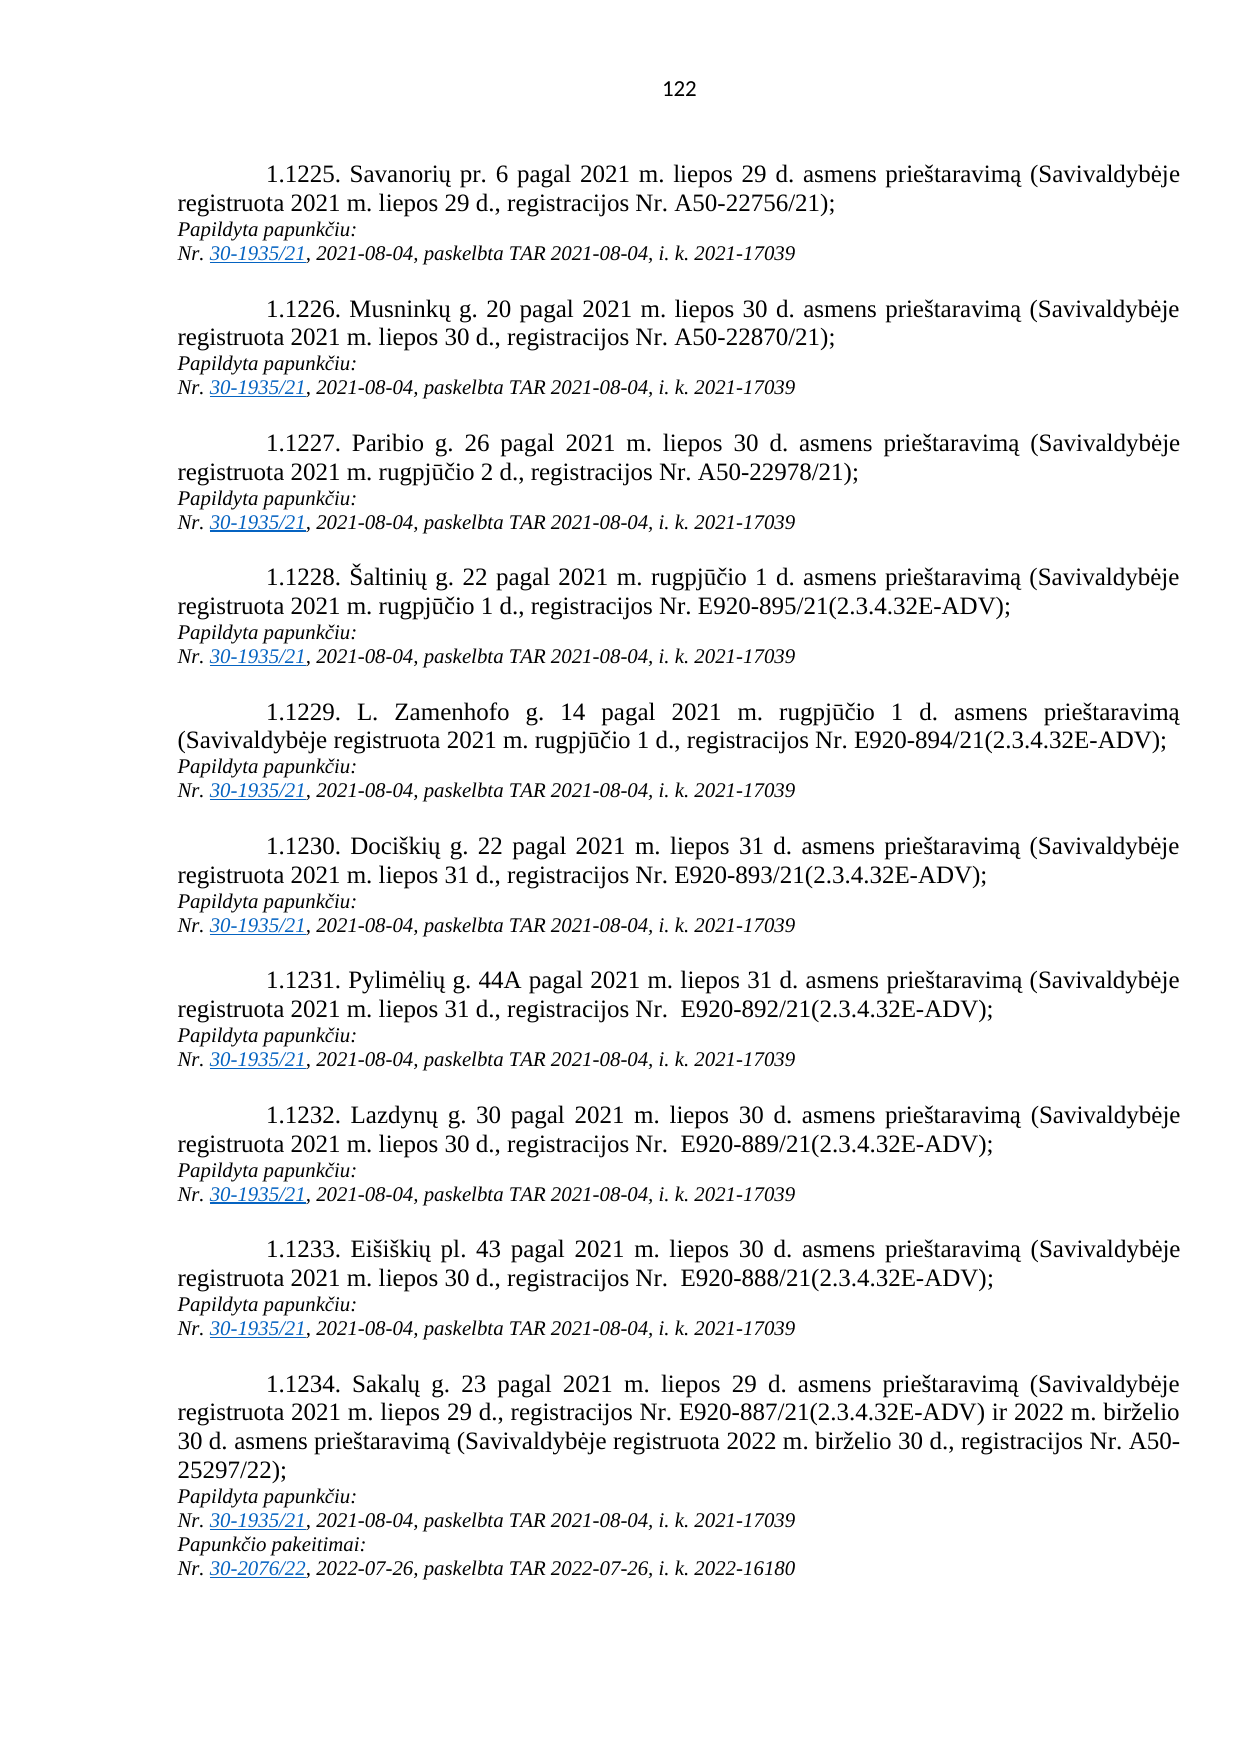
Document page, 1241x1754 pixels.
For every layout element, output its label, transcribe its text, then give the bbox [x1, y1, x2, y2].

text 1.1226. Musninkų g. 20 pagal 2021 m. liepos 30 d. asmens prieštaravimą (Savivaldybėje registruota 2021 m. liepos 30 d., registracijos Nr. A50-22870/21); [177, 294, 1181, 351]
text Nr. 30-2076/22, 2022-07-26, paskelbta TAR 2022-07-26, i. k. 2022-16180 [177, 1556, 1181, 1580]
text Nr. 30-1935/21, 2021-08-04, paskelbta TAR 2021-08-04, i. k. 2021-17039 [177, 375, 1181, 399]
text Nr. 30-1935/21, 2021-08-04, paskelbta TAR 2021-08-04, i. k. 2021-17039 [177, 1508, 1181, 1532]
text Papunkčio pakeitimai: [177, 1532, 1181, 1556]
text Nr. 30-1935/21, 2021-08-04, paskelbta TAR 2021-08-04, i. k. 2021-17039 [177, 241, 1181, 265]
text Papildyta papunkčiu: [177, 217, 1181, 241]
text 1.1233. Eišiškių pl. 43 pagal 2021 m. liepos 30 d. asmens prieštaravimą (Savivaldybėje registruota 2021 m. liepos 30 d., registracijos Nr. E920-888/21(2.3.4.32E-ADV); [177, 1234, 1181, 1292]
text Papildyta papunkčiu: [177, 754, 1181, 778]
text Nr. 30-1935/21, 2021-08-04, paskelbta TAR 2021-08-04, i. k. 2021-17039 [177, 1316, 1181, 1340]
text Papildyta papunkčiu: [177, 351, 1181, 375]
text Papildyta papunkčiu: [177, 1484, 1181, 1508]
text Papildyta papunkčiu: [177, 486, 1181, 510]
text Nr. 30-1935/21, 2021-08-04, paskelbta TAR 2021-08-04, i. k. 2021-17039 [177, 510, 1181, 534]
text Papildyta papunkčiu: [177, 1023, 1181, 1047]
text Papildyta papunkčiu: [177, 1292, 1181, 1316]
text Nr. 30-1935/21, 2021-08-04, paskelbta TAR 2021-08-04, i. k. 2021-17039 [177, 1182, 1181, 1206]
text 1.1232. Lazdynų g. 30 pagal 2021 m. liepos 30 d. asmens prieštaravimą (Savivaldybėje registruota 2021 m. liepos 30 d., registracijos Nr. E920-889/21(2.3.4.32E-ADV); [177, 1100, 1181, 1157]
text 1.1227. Paribio g. 26 pagal 2021 m. liepos 30 d. asmens prieštaravimą (Savivaldybėje registruota 2021 m. rugpjūčio 2 d., registracijos Nr. A50-22978/21); [177, 428, 1181, 486]
text 1.1225. Savanorių pr. 6 pagal 2021 m. liepos 29 d. asmens prieštaravimą (Savivaldybėje registruota 2021 m. liepos 29 d., registracijos Nr. A50-22756/21); [177, 159, 1181, 217]
text 1.1228. Šaltinių g. 22 pagal 2021 m. rugpjūčio 1 d. asmens prieštaravimą (Savivaldybėje registruota 2021 m. rugpjūčio 1 d., registracijos Nr. E920-895/21(2.3.4.32E-ADV); [177, 562, 1181, 620]
text Papildyta papunkčiu: [177, 620, 1181, 644]
text Nr. 30-1935/21, 2021-08-04, paskelbta TAR 2021-08-04, i. k. 2021-17039 [177, 1047, 1181, 1071]
text 1.1231. Pylimėlių g. 44A pagal 2021 m. liepos 31 d. asmens prieštaravimą (Savivaldybėje registruota 2021 m. liepos 31 d., registracijos Nr. E920-892/21(2.3.4.32E-ADV); [177, 966, 1181, 1023]
text 1.1234. Sakalų g. 23 pagal 2021 m. liepos 29 d. asmens prieštaravimą (Savivaldybėje registruota 2021 m. liepos 29 d., registracijos Nr. E920-887/21(2.3.4.32E-ADV) ir 2022 m. birželio 30 d. asmens prieštaravimą (Savivaldybėje registruota 2022 m. birželio 30 d., registracijos Nr. A50-25297/22); [177, 1369, 1181, 1484]
text Papildyta papunkčiu: [177, 889, 1181, 913]
text Nr. 30-1935/21, 2021-08-04, paskelbta TAR 2021-08-04, i. k. 2021-17039 [177, 644, 1181, 668]
text Papildyta papunkčiu: [177, 1157, 1181, 1182]
text 1.1229. L. Zamenhofo g. 14 pagal 2021 m. rugpjūčio 1 d. asmens prieštaravimą (Savivaldybėje registruota 2021 m. rugpjūčio 1 d., registracijos Nr. E920-894/21(2.3.4.32E-ADV); [177, 697, 1181, 754]
text Nr. 30-1935/21, 2021-08-04, paskelbta TAR 2021-08-04, i. k. 2021-17039 [177, 778, 1181, 802]
text 1.1230. Dociškių g. 22 pagal 2021 m. liepos 31 d. asmens prieštaravimą (Savivaldybėje registruota 2021 m. liepos 31 d., registracijos Nr. E920-893/21(2.3.4.32E-ADV); [177, 831, 1181, 889]
text Nr. 30-1935/21, 2021-08-04, paskelbta TAR 2021-08-04, i. k. 2021-17039 [177, 913, 1181, 937]
